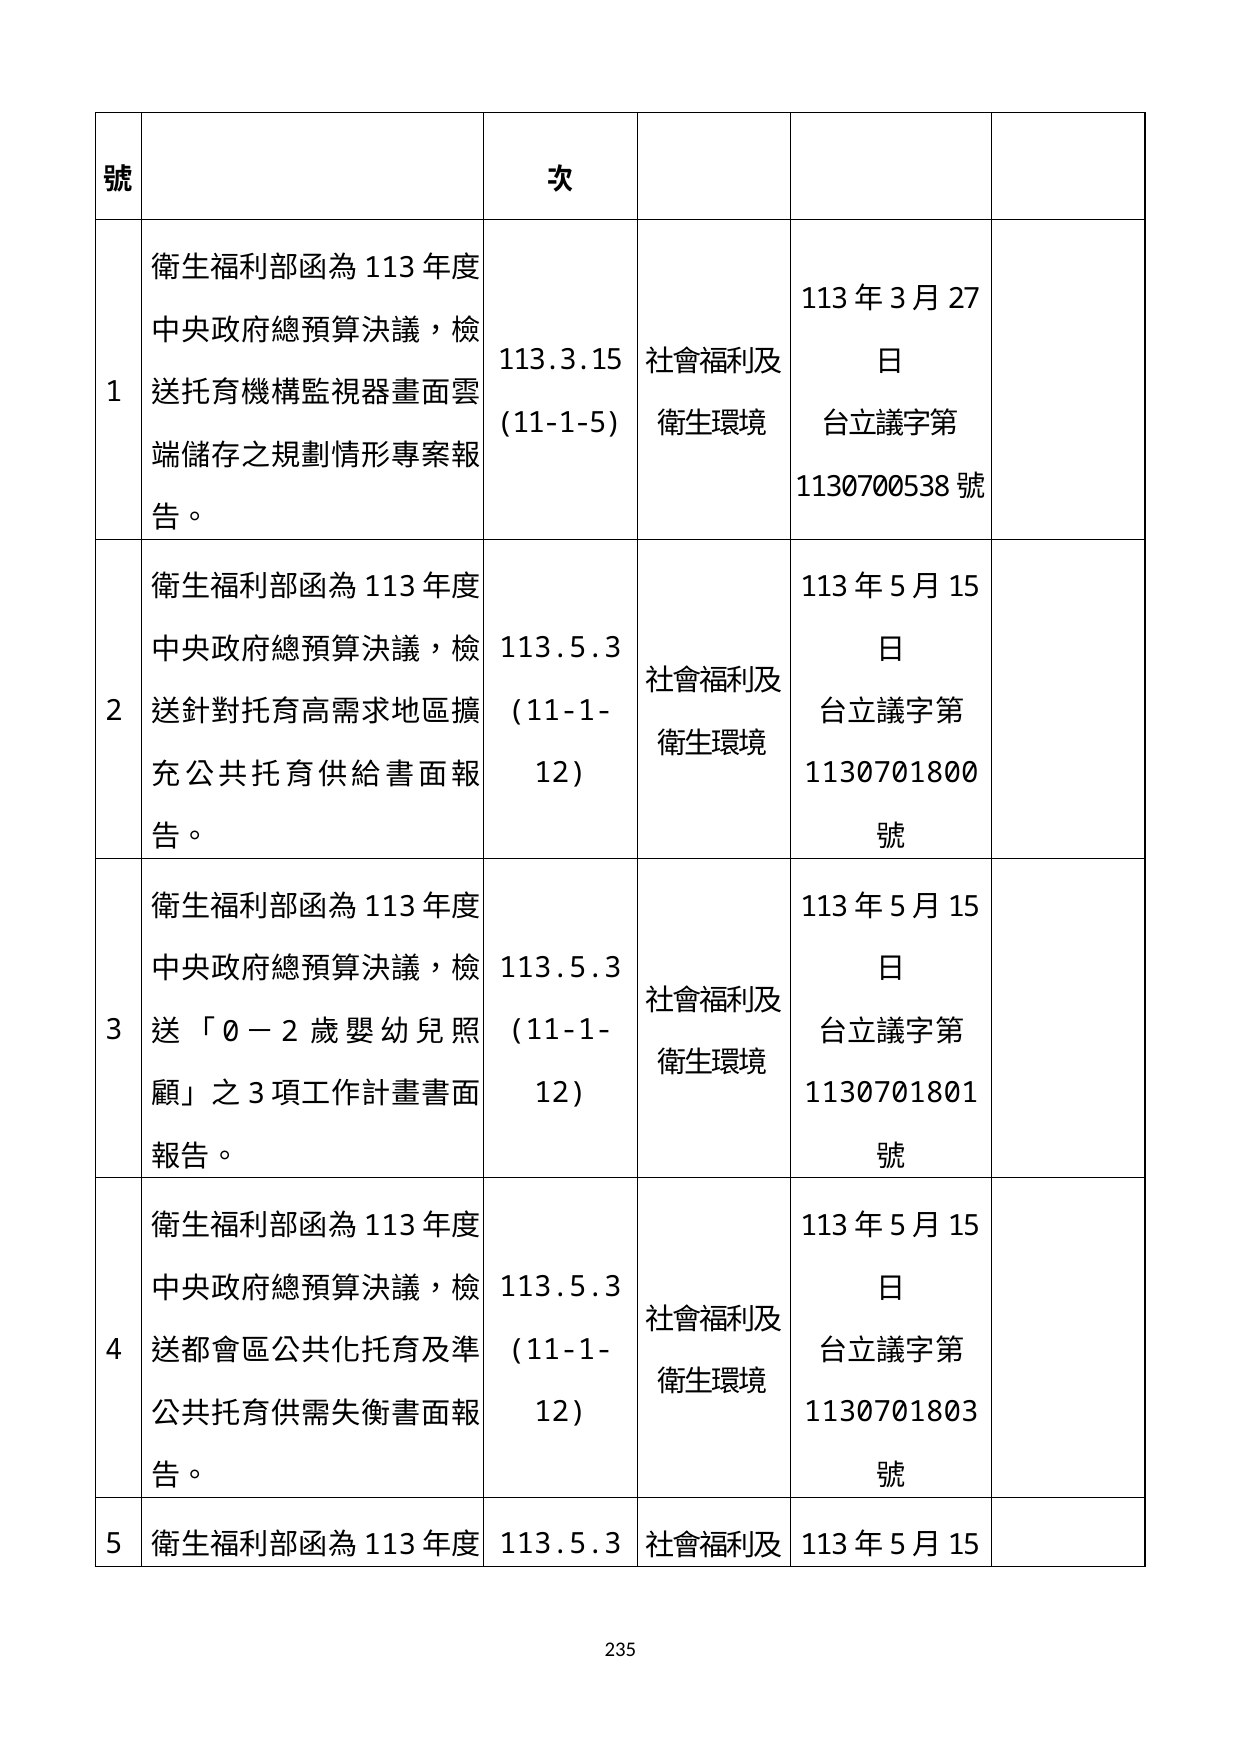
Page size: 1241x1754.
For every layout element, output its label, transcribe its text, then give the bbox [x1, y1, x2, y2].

table_header [142, 113, 483, 219]
table_cell 113年5月15日 台立議字第1130701803號 [791, 1178, 991, 1497]
table_cell [992, 540, 1144, 858]
table_cell [992, 220, 1144, 538]
table_header [791, 113, 991, 219]
table_cell 社會福利及衛生環境 [638, 220, 790, 538]
table_cell [992, 859, 1144, 1177]
table_cell 社會福利及衛生環境 [638, 859, 790, 1177]
table_cell [992, 1498, 1144, 1566]
table_cell 113.5.3 (11-1-12) [484, 1178, 637, 1497]
table_cell 社會福利及 [638, 1498, 790, 1566]
table_cell 衛生福利部函為113年度中央政府總預算決議，檢送「0－2歲嬰幼兒照顧」之3項工作計畫書面報告。 [142, 859, 483, 1177]
table_cell 衛生福利部函為113年度中央政府總預算決議，檢送都會區公共化托育及準公共托育供需失衡書面報告。 [142, 1178, 483, 1497]
table_cell 113年5月15日 台立議字第1130701801號 [791, 859, 991, 1177]
table_cell [96, 859, 141, 1177]
table_cell 113年5月15日 台立議字第1130701800號 [791, 540, 991, 858]
table_cell 113.5.3 (11-1-12) [484, 540, 637, 858]
table_cell 衛生福利部函為113年度中央政府總預算決議，檢送針對托育高需求地區擴充公共托育供給書面報告。 [142, 540, 483, 858]
table_cell [992, 1178, 1144, 1497]
table_cell 113.3.15 (11-1-5) [484, 220, 637, 538]
table_cell 113年3月27日 台立議字第1130700538號 [791, 220, 991, 538]
table_cell [96, 540, 141, 858]
table_cell 衛生福利部函為113年度中央政府總預算決議，檢送托育機構監視器畫面雲端儲存之規劃情形專案報告。 [142, 220, 483, 538]
table_cell 113.5.3 (11-1-12) [484, 859, 637, 1177]
table_header 次 [484, 113, 637, 219]
table_cell 社會福利及衛生環境 [638, 1178, 790, 1497]
table_cell 衛生福利部函為113年度 [142, 1498, 483, 1566]
table_cell 社會福利及衛生環境 [638, 540, 790, 858]
table_header [992, 113, 1144, 219]
table_cell 113年5月15 [791, 1498, 991, 1566]
table_cell [96, 220, 141, 538]
table_header [638, 113, 790, 219]
table_cell [96, 1498, 141, 1566]
table_cell [96, 1178, 141, 1497]
table_cell 113.5.3 [484, 1498, 637, 1566]
table_header 號 [96, 113, 141, 219]
